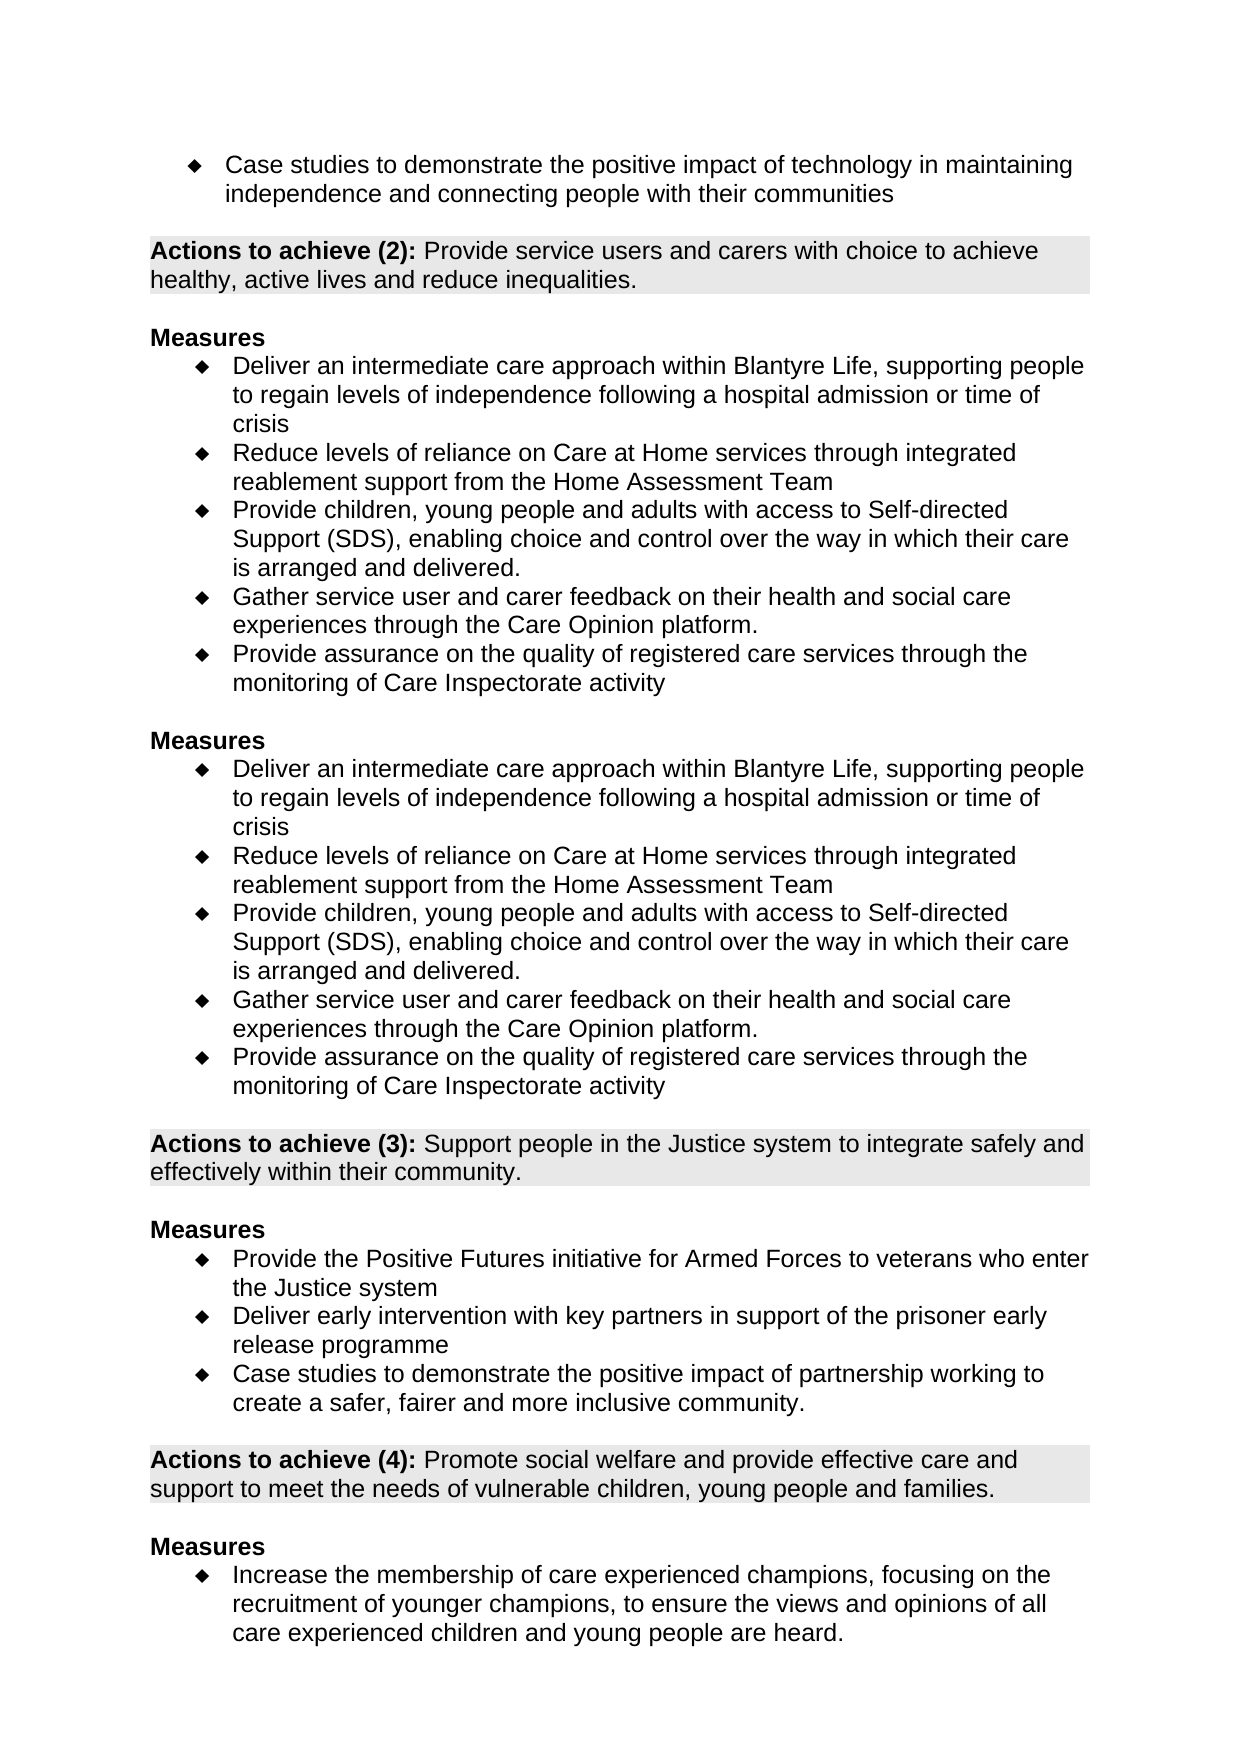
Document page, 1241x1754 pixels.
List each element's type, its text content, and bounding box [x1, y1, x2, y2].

text Actions to achieve (3): Support people in the Justice system to integrate safely and effectively within their community. [150, 1129, 1090, 1186]
text Measures [150, 323, 1090, 351]
list Reduce levels of reliance on Care at Home services through integrated reablement support from the Home Assessment Team [195, 841, 1090, 898]
list Deliver an intermediate care approach within Blantyre Life, supporting people to regain levels of independence following a hospital admission or time of crisis [195, 351, 1090, 438]
text Measures [150, 726, 1090, 754]
list Reduce levels of reliance on Care at Home services through integrated reablement support from the Home Assessment Team [195, 438, 1090, 495]
list Provide assurance on the quality of registered care services through the monitoring of Care Inspectorate activity [195, 1042, 1090, 1100]
list Provide children, young people and adults with access to Self-directed Support (SDS), enabling choice and control over the way in which their care is arranged and delivered. [195, 898, 1090, 985]
text Actions to achieve (2): Provide service users and carers with choice to achieve healthy, active lives and reduce inequalities. [150, 236, 1090, 294]
list Deliver an intermediate care approach within Blantyre Life, supporting people to regain levels of independence following a hospital admission or time of crisis [195, 754, 1090, 841]
list Gather service user and carer feedback on their health and social care experiences through the Care Opinion platform. [195, 582, 1090, 639]
list Deliver early intervention with key partners in support of the prisoner early release programme [195, 1301, 1090, 1359]
list Provide children, young people and adults with access to Self-directed Support (SDS), enabling choice and control over the way in which their care is arranged and delivered. [195, 495, 1090, 582]
list Increase the membership of care experienced champions, focusing on the recruitment of younger champions, to ensure the views and opinions of all care experienced children and young people are heard. [195, 1560, 1090, 1647]
list Provide the Positive Futures initiative for Armed Forces to veterans who enter the Justice system [195, 1244, 1090, 1301]
list Gather service user and carer feedback on their health and social care experiences through the Care Opinion platform. [195, 985, 1090, 1042]
text Actions to achieve (4): Promote social welfare and provide effective care and support to meet the needs of vulnerable children, young people and families. [150, 1445, 1090, 1503]
list Provide assurance on the quality of registered care services through the monitoring of Care Inspectorate activity [195, 639, 1090, 697]
text Measures [150, 1215, 1090, 1244]
list Case studies to demonstrate the positive impact of technology in maintaining independence and connecting people with their communities [187, 150, 1090, 208]
list Case studies to demonstrate the positive impact of partnership working to create a safer, fairer and more inclusive community. [195, 1359, 1090, 1416]
text Measures [150, 1531, 1090, 1560]
